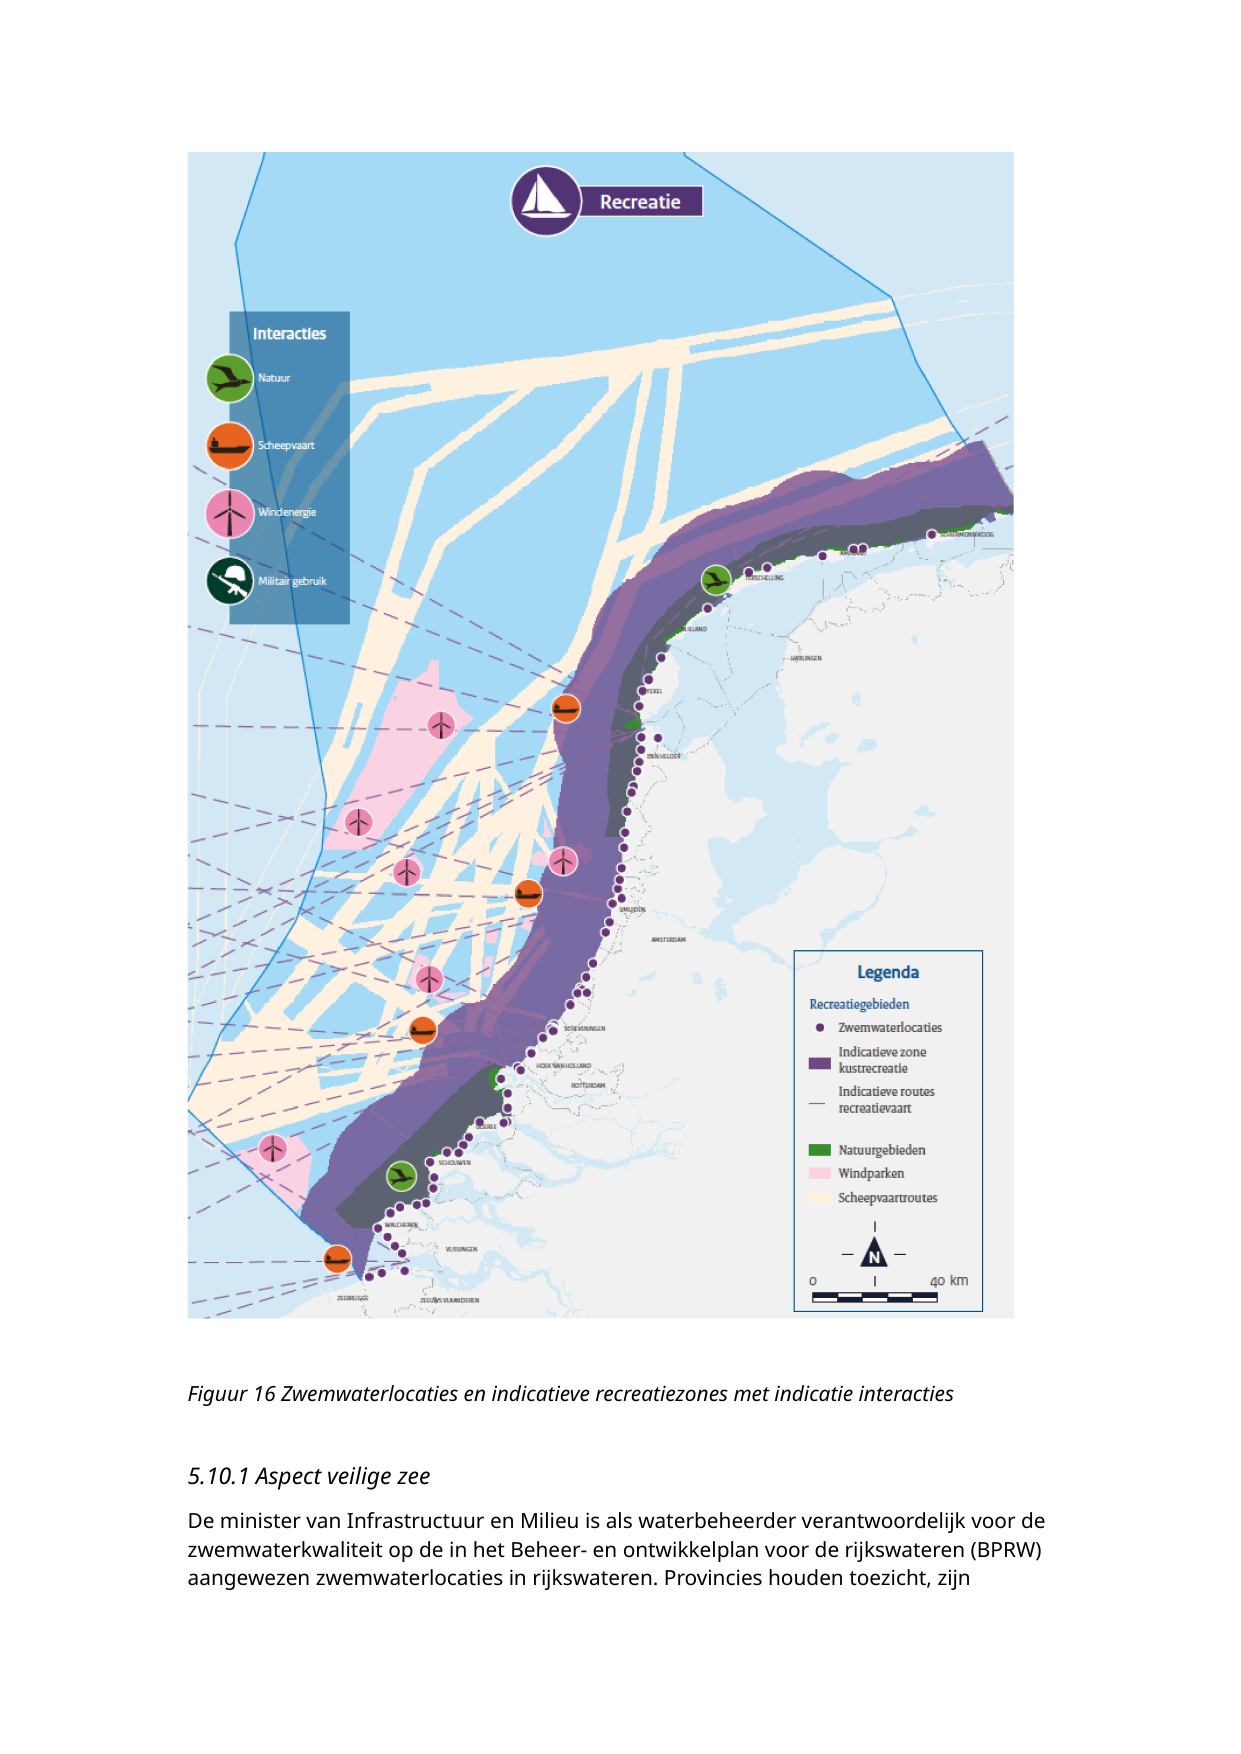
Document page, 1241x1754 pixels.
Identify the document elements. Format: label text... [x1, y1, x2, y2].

subtitle 5.10.1 Aspect veilige zee [187, 1460, 1053, 1491]
picture [187, 150, 1016, 1321]
text De minister van Infrastructuur en Milieu is als waterbeheerder verantwoordelijk voor de zwemwaterkwaliteit op de in het Beheer- en ontwikkelplan voor de rijkswateren (BPRW) aangewezen zwemwaterlocaties in rijkswateren. Provincies houden toezicht, zijn [187, 1506, 1053, 1592]
text Figuur 16 Zwemwaterlocaties en indicatieve recreatiezones met indicatie interacties [187, 1379, 1053, 1407]
